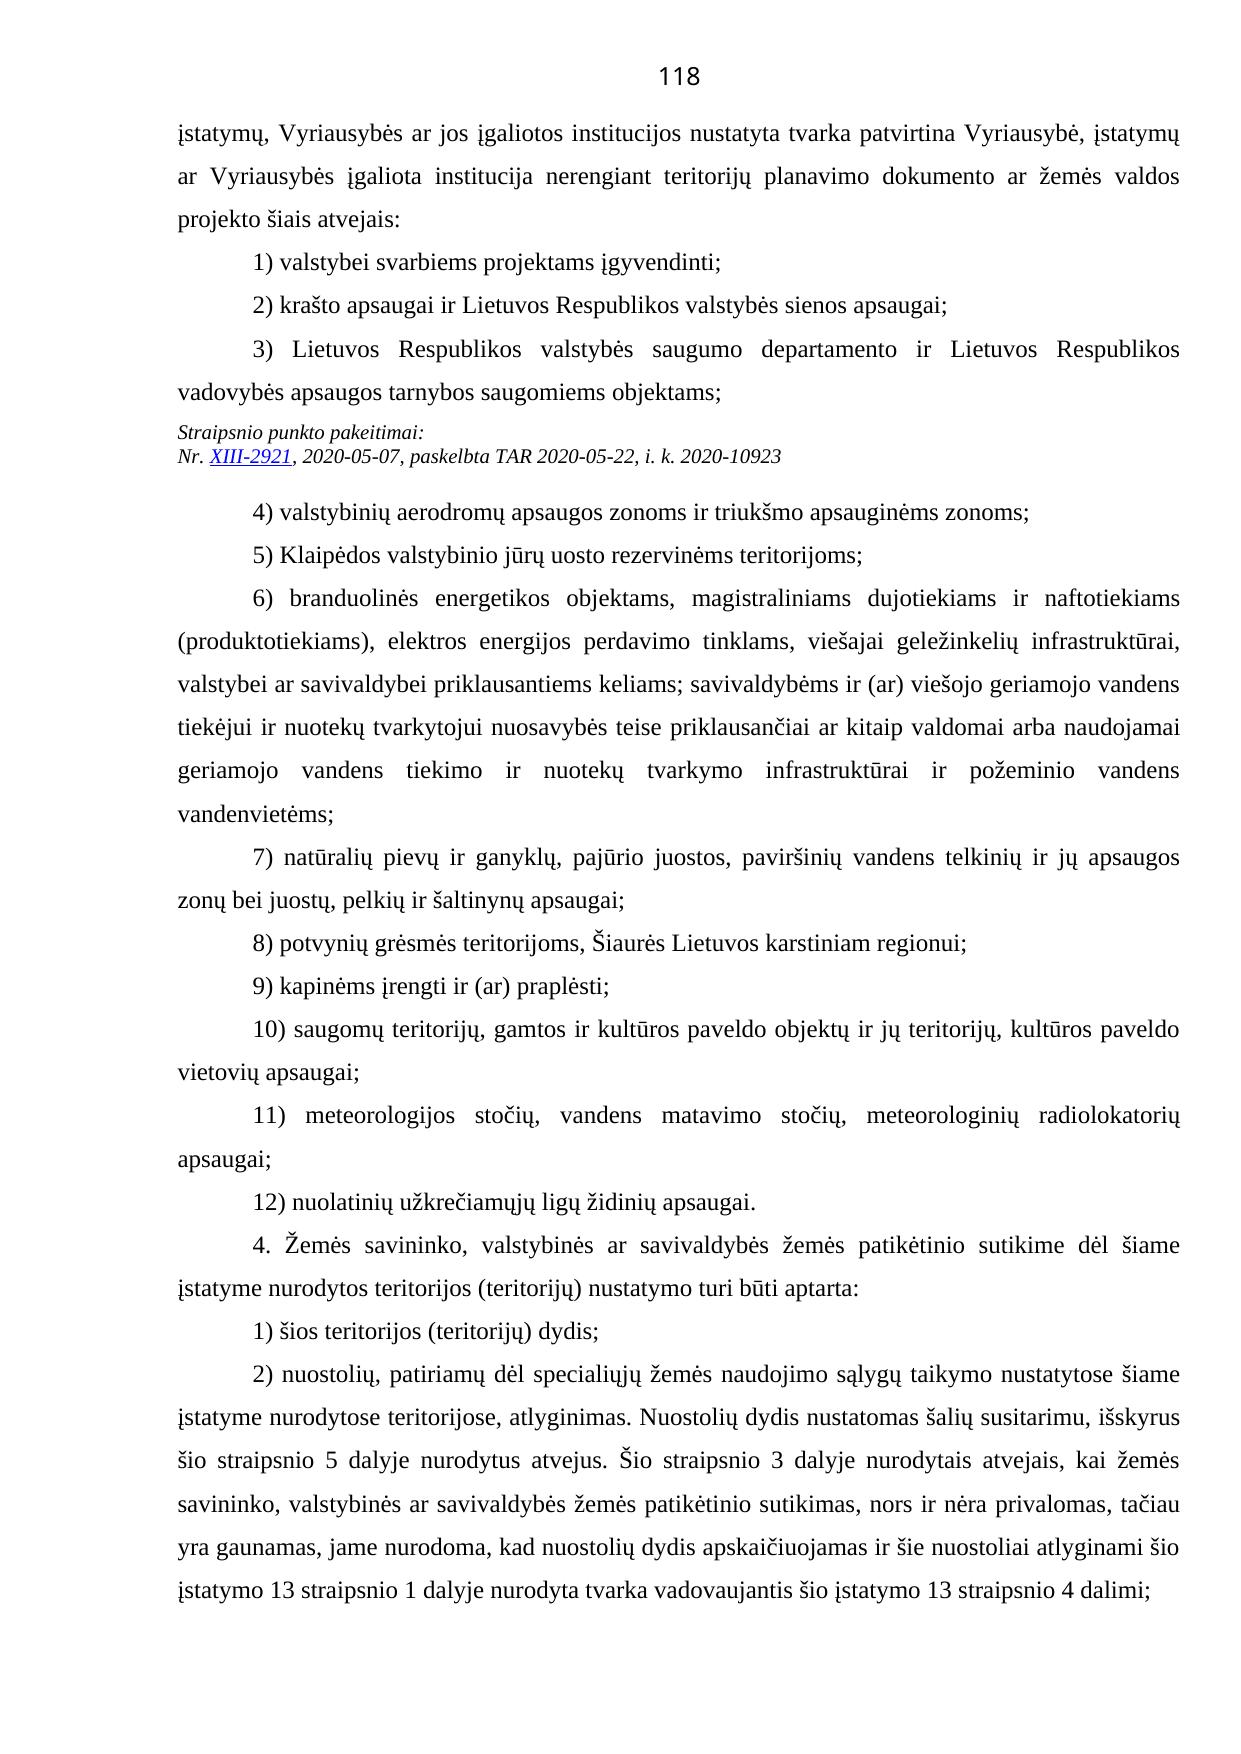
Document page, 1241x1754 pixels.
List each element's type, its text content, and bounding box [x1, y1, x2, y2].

text 1) valstybei svarbiems projektams įgyvendinti; [177, 247, 1181, 276]
text įstatymų, Vyriausybės ar jos įgaliotos institucijos nustatyta tvarka patvirtina Vyriausybė, įstatymų ar Vyriausybės įgaliota institucija nerengiant teritorijų planavimo dokumento ar žemės valdos projekto šiais atvejais: [177, 118, 1181, 233]
text 10) saugomų teritorijų, gamtos ir kultūros paveldo objektų ir jų teritorijų, kultūros paveldo vietovių apsaugai; [177, 1014, 1181, 1086]
text 1) šios teritorijos (teritorijų) dydis; [177, 1316, 1181, 1345]
text 9) kapinėms įrengti ir (ar) praplėsti; [177, 971, 1181, 1000]
text 2) nuostolių, patiriamų dėl specialiųjų žemės naudojimo sąlygų taikymo nustatytose šiame įstatyme nurodytose teritorijose, atlyginimas. Nuostolių dydis nustatomas šalių susitarimu, išskyrus šio straipsnio 5 dalyje nurodytus atvejus. Šio straipsnio 3 dalyje nurodytais atvejais, kai žemės savininko, valstybinės ar savivaldybės žemės patikėtinio sutikimas, nors ir nėra privalomas, tačiau yra gaunamas, jame nurodoma, kad nuostolių dydis apskaičiuojamas ir šie nuostoliai atlyginami šio įstatymo 13 straipsnio 1 dalyje nurodyta tvarka vadovaujantis šio įstatymo 13 straipsnio 4 dalimi; [177, 1359, 1181, 1604]
text 12) nuolatinių užkrečiamųjų ligų židinių apsaugai. [177, 1187, 1181, 1216]
text 4. Žemės savininko, valstybinės ar savivaldybės žemės patikėtinio sutikime dėl šiame įstatyme nurodytos teritorijos (teritorijų) nustatymo turi būti aptarta: [177, 1230, 1181, 1302]
text 11) meteorologijos stočių, vandens matavimo stočių, meteorologinių radiolokatorių apsaugai; [177, 1101, 1181, 1172]
text 6) branduolinės energetikos objektams, magistraliniams dujotiekiams ir naftotiekiams (produktotiekiams), elektros energijos perdavimo tinklams, viešajai geležinkelių infrastruktūrai, valstybei ar savivaldybei priklausantiems keliams; savivaldybėms ir (ar) viešojo geriamojo vandens tiekėjui ir nuotekų tvarkytojui nuosavybės teise priklausančiai ar kitaip valdomai arba naudojamai geriamojo vandens tiekimo ir nuotekų tvarkymo infrastruktūrai ir požeminio vandens vandenvietėms; [177, 583, 1181, 827]
text 2) krašto apsaugai ir Lietuvos Respublikos valstybės sienos apsaugai; [177, 291, 1181, 319]
text 8) potvynių grėsmės teritorijoms, Šiaurės Lietuvos karstiniam regionui; [177, 928, 1181, 957]
text 7) natūralių pievų ir ganyklų, pajūrio juostos, paviršinių vandens telkinių ir jų apsaugos zonų bei juostų, pelkių ir šaltinynų apsaugai; [177, 842, 1181, 914]
text 4) valstybinių aerodromų apsaugos zonoms ir triukšmo apsauginėms zonoms; [177, 497, 1181, 526]
text 3) Lietuvos Respublikos valstybės saugumo departamento ir Lietuvos Respublikos vadovybės apsaugos tarnybos saugomiems objektams; [177, 334, 1181, 406]
text 5) Klaipėdos valstybinio jūrų uosto rezervinėms teritorijoms; [177, 540, 1181, 569]
text Nr. XIII-2921, 2020-05-07, paskelbta TAR 2020-05-22, i. k. 2020-10923 [177, 444, 1181, 468]
text Straipsnio punkto pakeitimai: [177, 420, 1181, 444]
